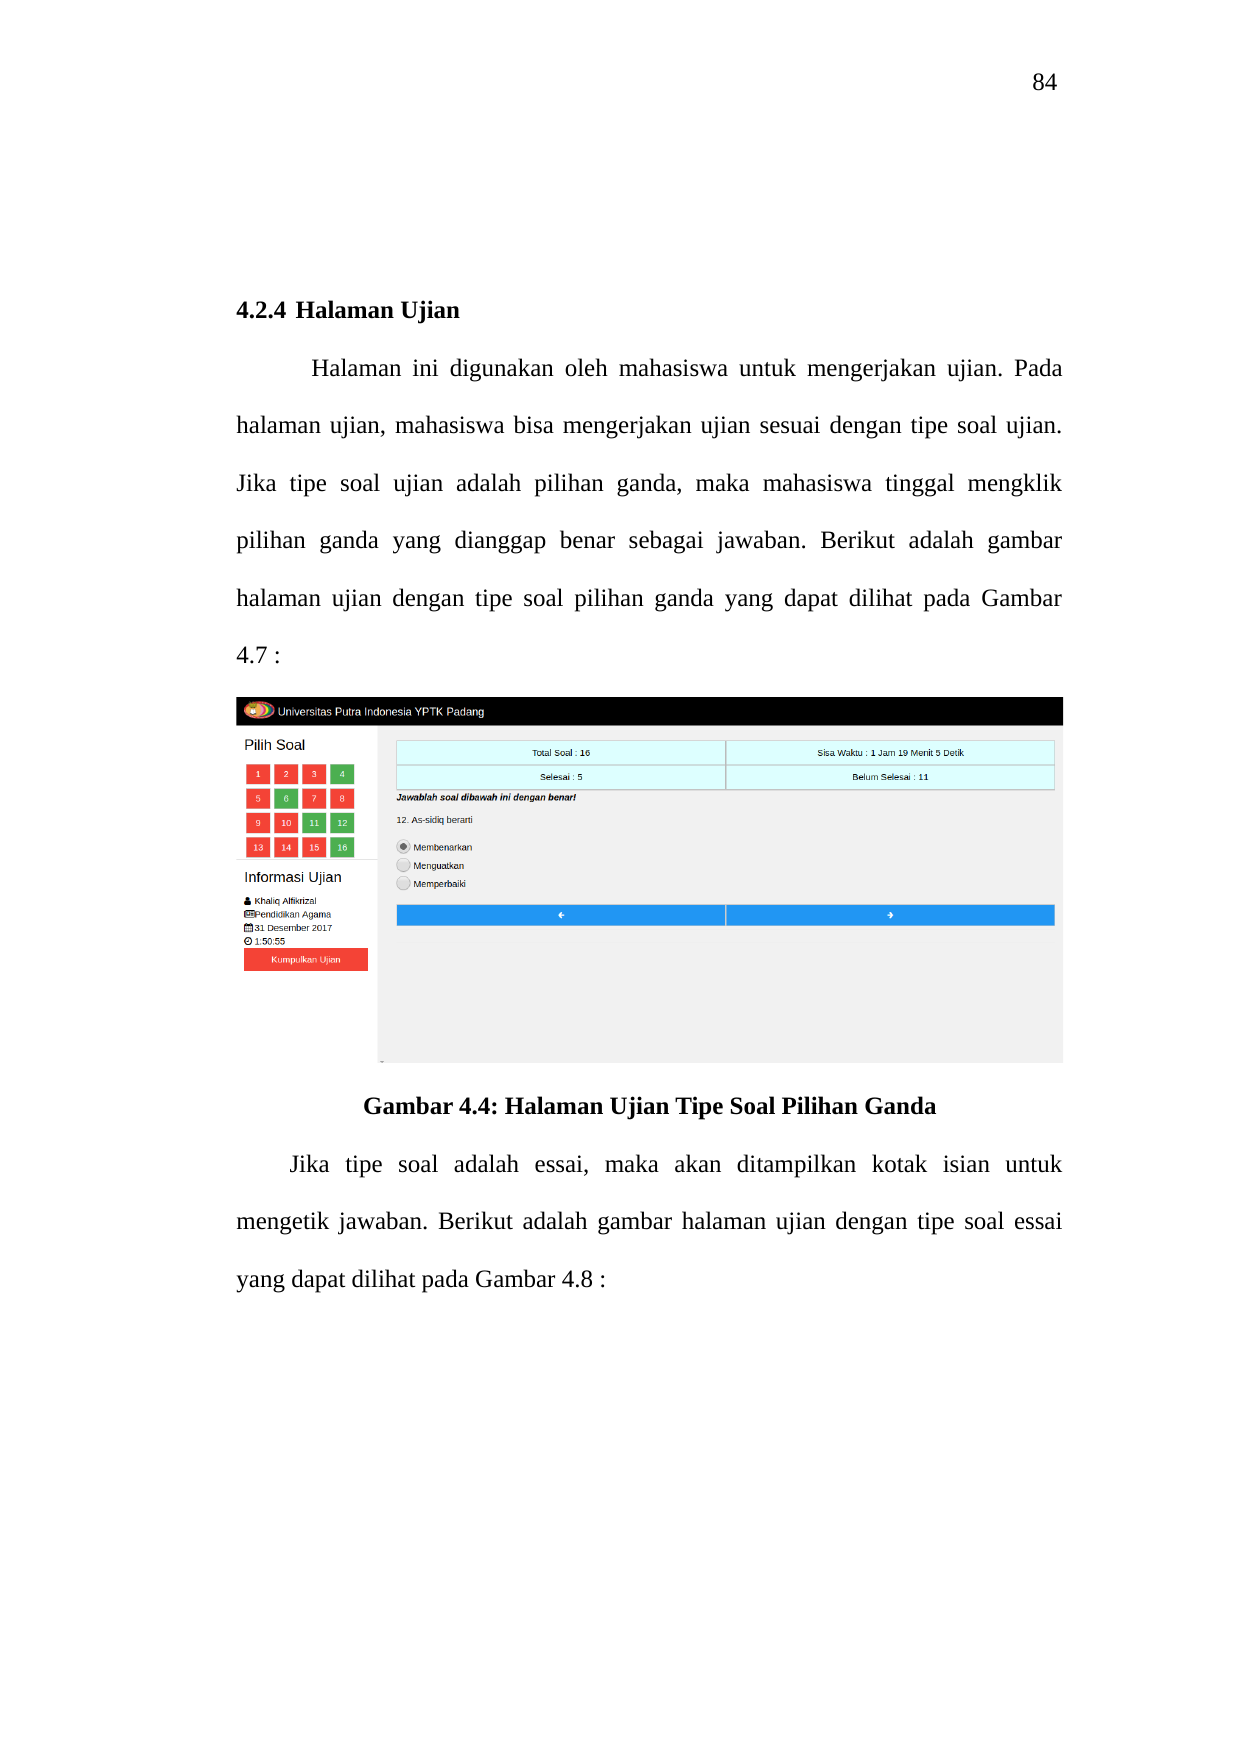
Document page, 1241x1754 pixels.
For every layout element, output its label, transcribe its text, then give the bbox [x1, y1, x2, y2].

picture [236, 697, 1064, 1063]
text Jika tipe soal adalah essai, maka akan ditampilkan kotak isian untuk mengetik jawaban. Berikut adalah gambar halaman ujian dengan tipe soal essai yang dapat dilihat pada Gambar 4.8 : [236, 1149, 1063, 1293]
text Halaman ini digunakan oleh mahasiswa untuk mengerjakan ujian. Pada halaman ujian, mahasiswa bisa mengerjakan ujian sesuai dengan tipe soal ujian. Jika tipe soal ujian adalah pilihan ganda, maka mahasiswa tinggal mengklik pilihan ganda yang dianggap benar sebagai jawaban. Berikut adalah gambar halaman ujian dengan tipe soal pilihan ganda yang dapat dilihat pada Gambar 4.7 : [236, 353, 1063, 669]
subtitle 4.2.4 Halaman Ujian [236, 295, 1063, 324]
text Gambar 4.4: Halaman Ujian Tipe Soal Pilihan Ganda [236, 1063, 1063, 1120]
